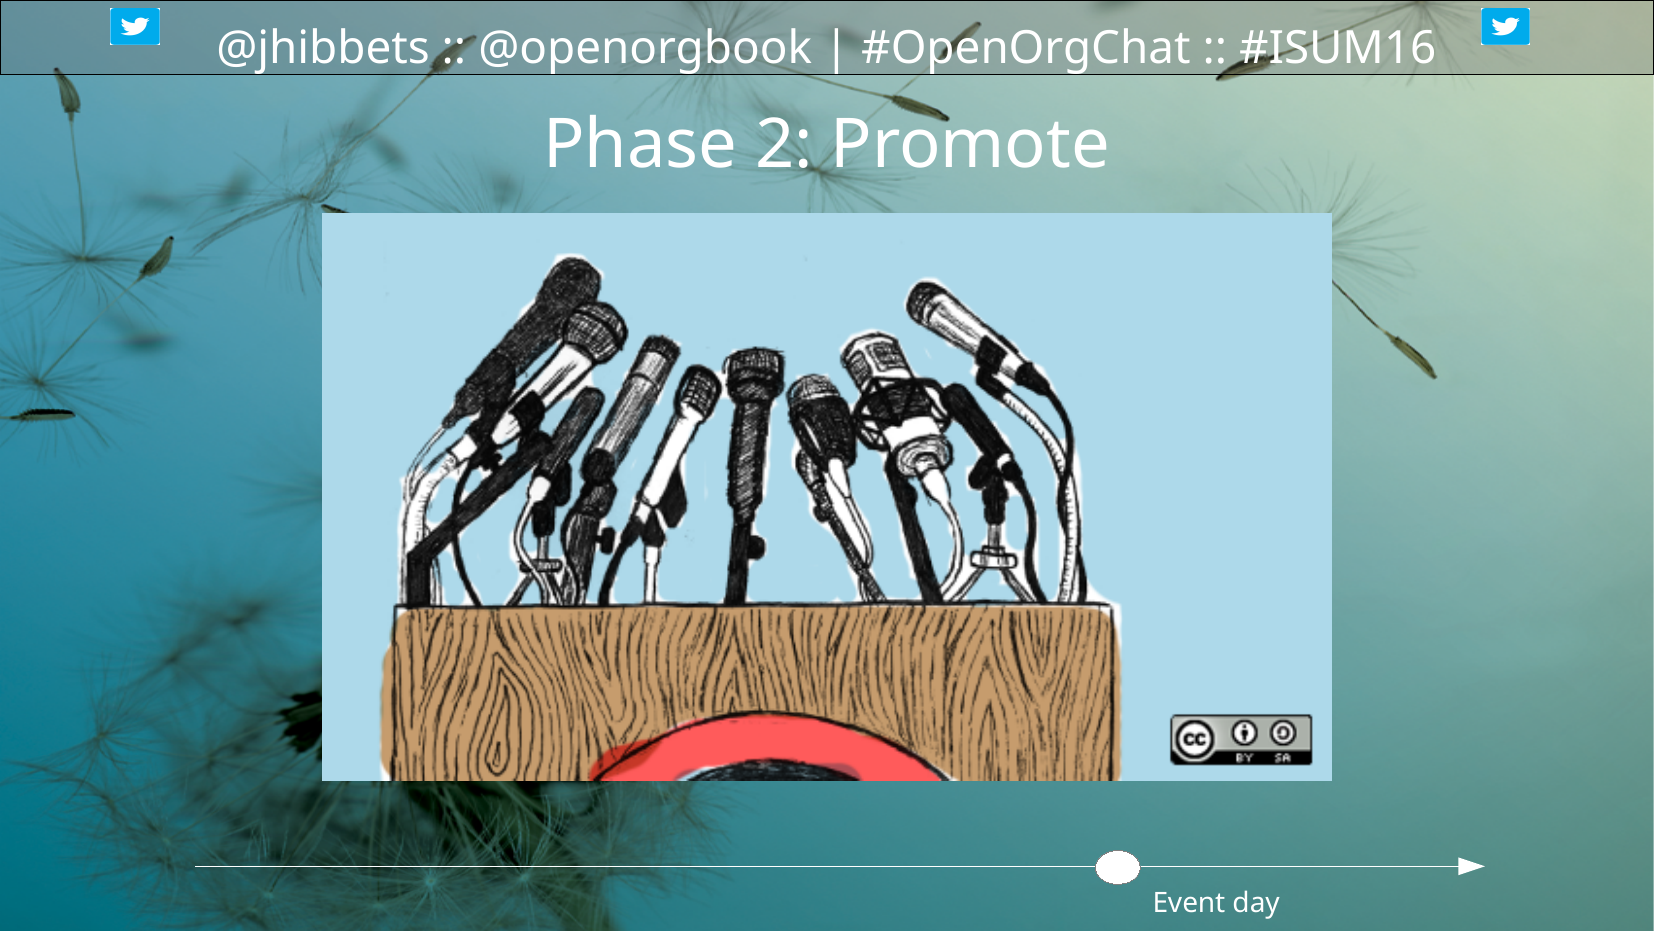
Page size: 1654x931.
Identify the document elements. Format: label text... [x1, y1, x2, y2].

picture [1493, 18, 1518, 35]
picture [122, 18, 147, 35]
picture [0, 75, 1654, 931]
title Phase 2: Promote [82, 63, 1571, 219]
text_box [1095, 850, 1141, 885]
text_box Event day [1137, 879, 1341, 923]
